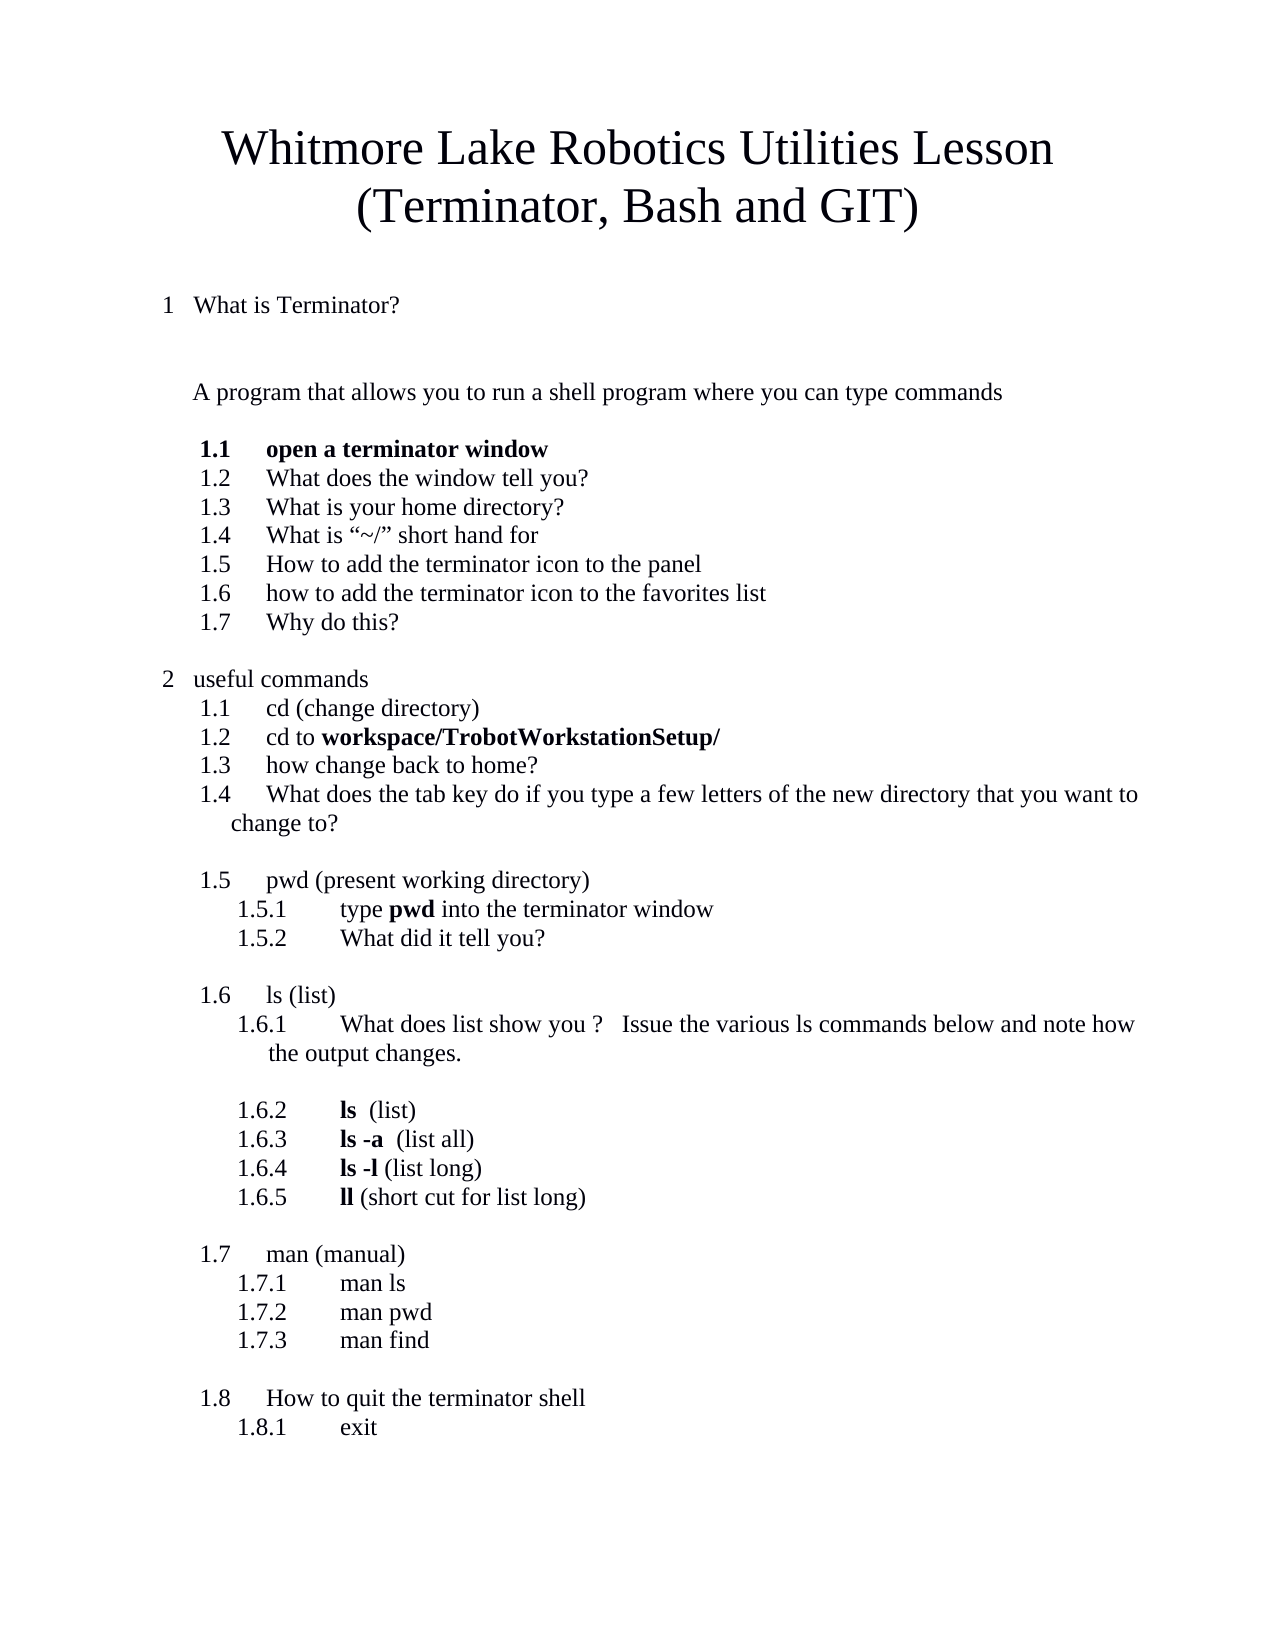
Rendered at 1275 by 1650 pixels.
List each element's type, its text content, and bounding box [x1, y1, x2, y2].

list type pwd into the terminator window [231, 894, 1157, 923]
list man pwd [231, 1297, 1157, 1326]
list ls (list) [193, 981, 1157, 1009]
list ls (list) [231, 1096, 1157, 1124]
list ll (short cut for list long) [231, 1182, 1157, 1211]
text Whitmore Lake Robotics Utilities Lesson (Terminator, Bash and GIT) [118, 118, 1157, 233]
list How to quit the terminator shell [193, 1383, 1157, 1412]
list What is Terminator? [156, 291, 1157, 319]
list What does the tab key do if you type a few letters of the new directory that you want to change to? [193, 779, 1157, 837]
list Why do this? [193, 607, 1157, 636]
list man find [231, 1326, 1157, 1354]
list How to add the terminator icon to the panel [193, 549, 1157, 578]
list exit [231, 1412, 1157, 1441]
list What is “~/” short hand for [193, 521, 1157, 549]
list What did it tell you? [231, 923, 1157, 952]
list pwd (present working directory) [193, 866, 1157, 894]
list open a terminator window [193, 434, 1157, 463]
list cd to workspace/TrobotWorkstationSetup/ [193, 722, 1157, 751]
list ls -l (list long) [231, 1153, 1157, 1182]
list useful commands [156, 664, 1157, 693]
list man (manual) [193, 1239, 1157, 1268]
list cd (change directory) [193, 693, 1157, 722]
list What does the window tell you? [193, 463, 1157, 492]
list how to add the terminator icon to the favorites list [193, 578, 1157, 607]
list What is your home directory? [193, 492, 1157, 521]
list A program that allows you to run a shell program where you can type commands [192, 377, 1157, 406]
list man ls [231, 1268, 1157, 1297]
list What does list show you ? Issue the various ls commands below and note how the output changes. [231, 1009, 1157, 1067]
list how change back to home? [193, 751, 1157, 779]
list ls -a (list all) [231, 1124, 1157, 1153]
